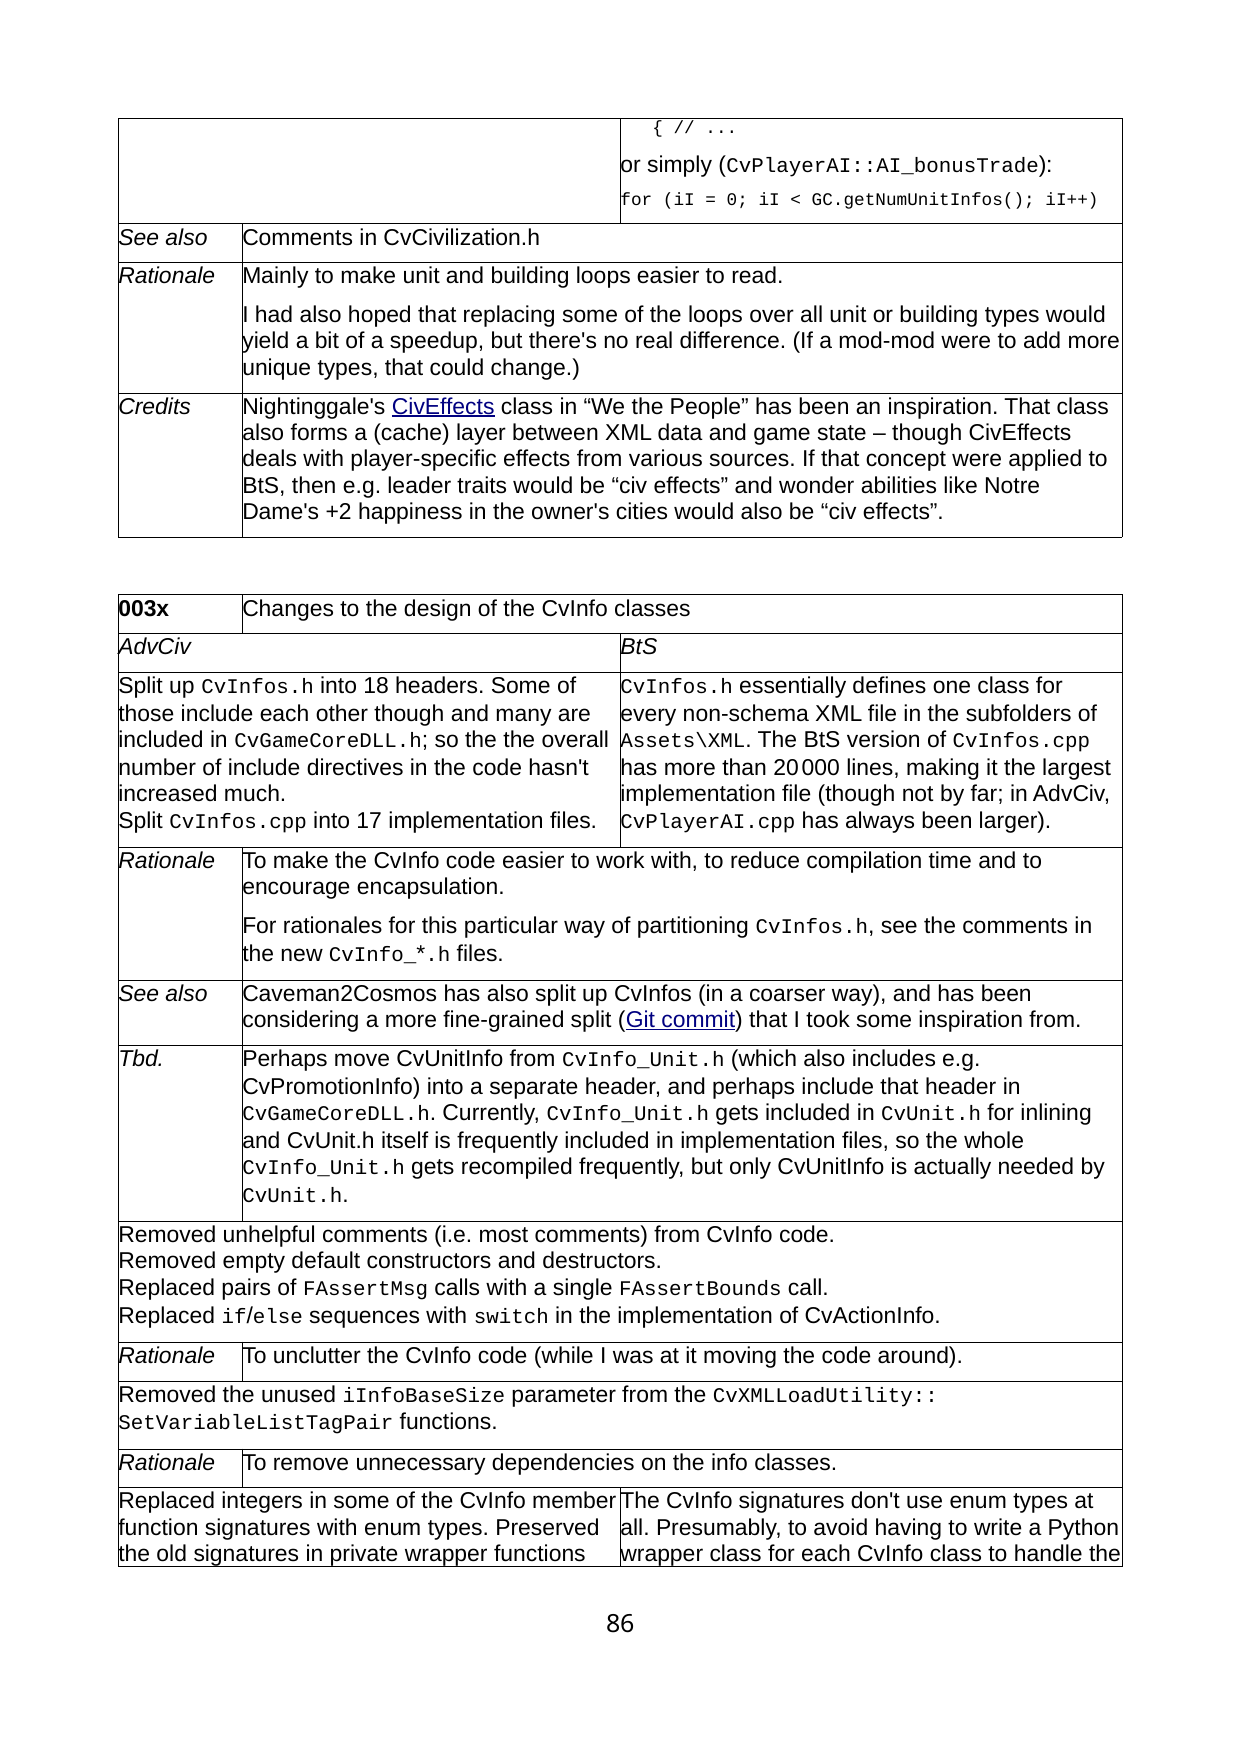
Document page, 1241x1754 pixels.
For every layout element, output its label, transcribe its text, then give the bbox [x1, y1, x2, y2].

table_cell Mainly to make unit and building loops easier to read. I had also hoped that replacing some of the loops over all unit or building types would yield a bit of a speedup, but there's no real difference. (If a mod-mod were to add more unique types, that could change.) [243, 263, 1122, 392]
table_cell To remove unnecessary dependencies on the info classes. [243, 1450, 1122, 1487]
table_cell Removed unhelpful comments (i.e. most comments) from CvInfo code. Removed empty default constructors and destructors. Replaced pairs of FAssertMsg calls with a single FAssertBounds call. Replaced if/else sequences with switch in the implementation of CvActionInfo. [119, 1222, 1122, 1342]
table_cell Removed the unused iInfoBaseSize parameter from the CvXMLLoadUtility:: SetVariableListTagPair functions. [119, 1382, 1122, 1448]
table_cell Replaced integers in some of the CvInfo member function signatures with enum types. Preserved the old signatures in private wrapper functions [119, 1488, 620, 1566]
table_cell [119, 119, 620, 223]
table_cell CvInfos.h essentially defines one class for every non-schema XML file in the subfolders of Assets\XML. The BtS version of CvInfos.cpp has more than 20 000 lines, making it the largest implementation file (though not by far; in AdvCiv, CvPlayerAI.cpp has always been larger). [621, 673, 1122, 847]
table_cell See also [119, 981, 242, 1045]
table_cell The CvInfo signatures don't use enum types at all. Presumably, to avoid having to write a Python wrapper class for each CvInfo class to handle the [621, 1488, 1122, 1566]
table_cell Rationale [119, 1343, 242, 1381]
table_cell Comments in CvCivilization.h [243, 224, 1122, 262]
table_cell Split up CvInfos.h into 18 headers. Some of those include each other though and many are included in CvGameCoreDLL.h; so the the overall number of include directives in the code hasn't increased much. Split CvInfos.cpp into 17 implementation files. [119, 673, 620, 847]
table_cell AdvCiv [119, 634, 620, 672]
table_cell { // ... or simply (CvPlayerAI::AI_bonusTrade): for (iI = 0; iI < GC.getNumUnitInfos(); iI++) [621, 119, 1122, 223]
table_cell Credits [119, 394, 242, 537]
table_cell Nightinggale's CivEffects class in “We the People” has been an inspiration. That class also forms a (cache) layer between XML data and game state – though CivEffects deals with player-specific effects from various sources. If that concept were applied to BtS, then e.g. leader traits would be “civ effects” and wonder abilities like Notre Dame's +2 happiness in the owner's cities would also be “civ effects”. [243, 394, 1122, 537]
table_cell Rationale [119, 1450, 242, 1487]
table_cell Rationale [119, 263, 242, 392]
table_cell Perhaps move CvUnitInfo from CvInfo_Unit.h (which also includes e.g. CvPromotionInfo) into a separate header, and perhaps include that header in CvGameCoreDLL.h. Currently, CvInfo_Unit.h gets included in CvUnit.h for inlining and CvUnit.h itself is frequently included in implementation files, so the whole CvInfo_Unit.h gets recompiled frequently, but only CvUnitInfo is actually needed by CvUnit.h. [243, 1046, 1122, 1221]
table_cell Rationale [119, 848, 242, 980]
table_cell To unclutter the CvInfo code (while I was at it moving the code around). [243, 1343, 1122, 1381]
table_cell To make the CvInfo code easier to work with, to reduce compilation time and to encourage encapsulation. For rationales for this particular way of partitioning CvInfos.h, see the comments in the new CvInfo_*.h files. [243, 848, 1122, 980]
table_cell See also [119, 224, 242, 262]
table_cell Caveman2Cosmos has also split up CvInfos (in a coarser way), and has been considering a more fine-grained split (Git commit) that I took some inspiration from. [243, 981, 1122, 1045]
table_header 003x [119, 595, 242, 633]
table_cell Tbd. [119, 1046, 242, 1221]
table_header Changes to the design of the CvInfo classes [243, 595, 1122, 633]
table_cell BtS [621, 634, 1122, 672]
